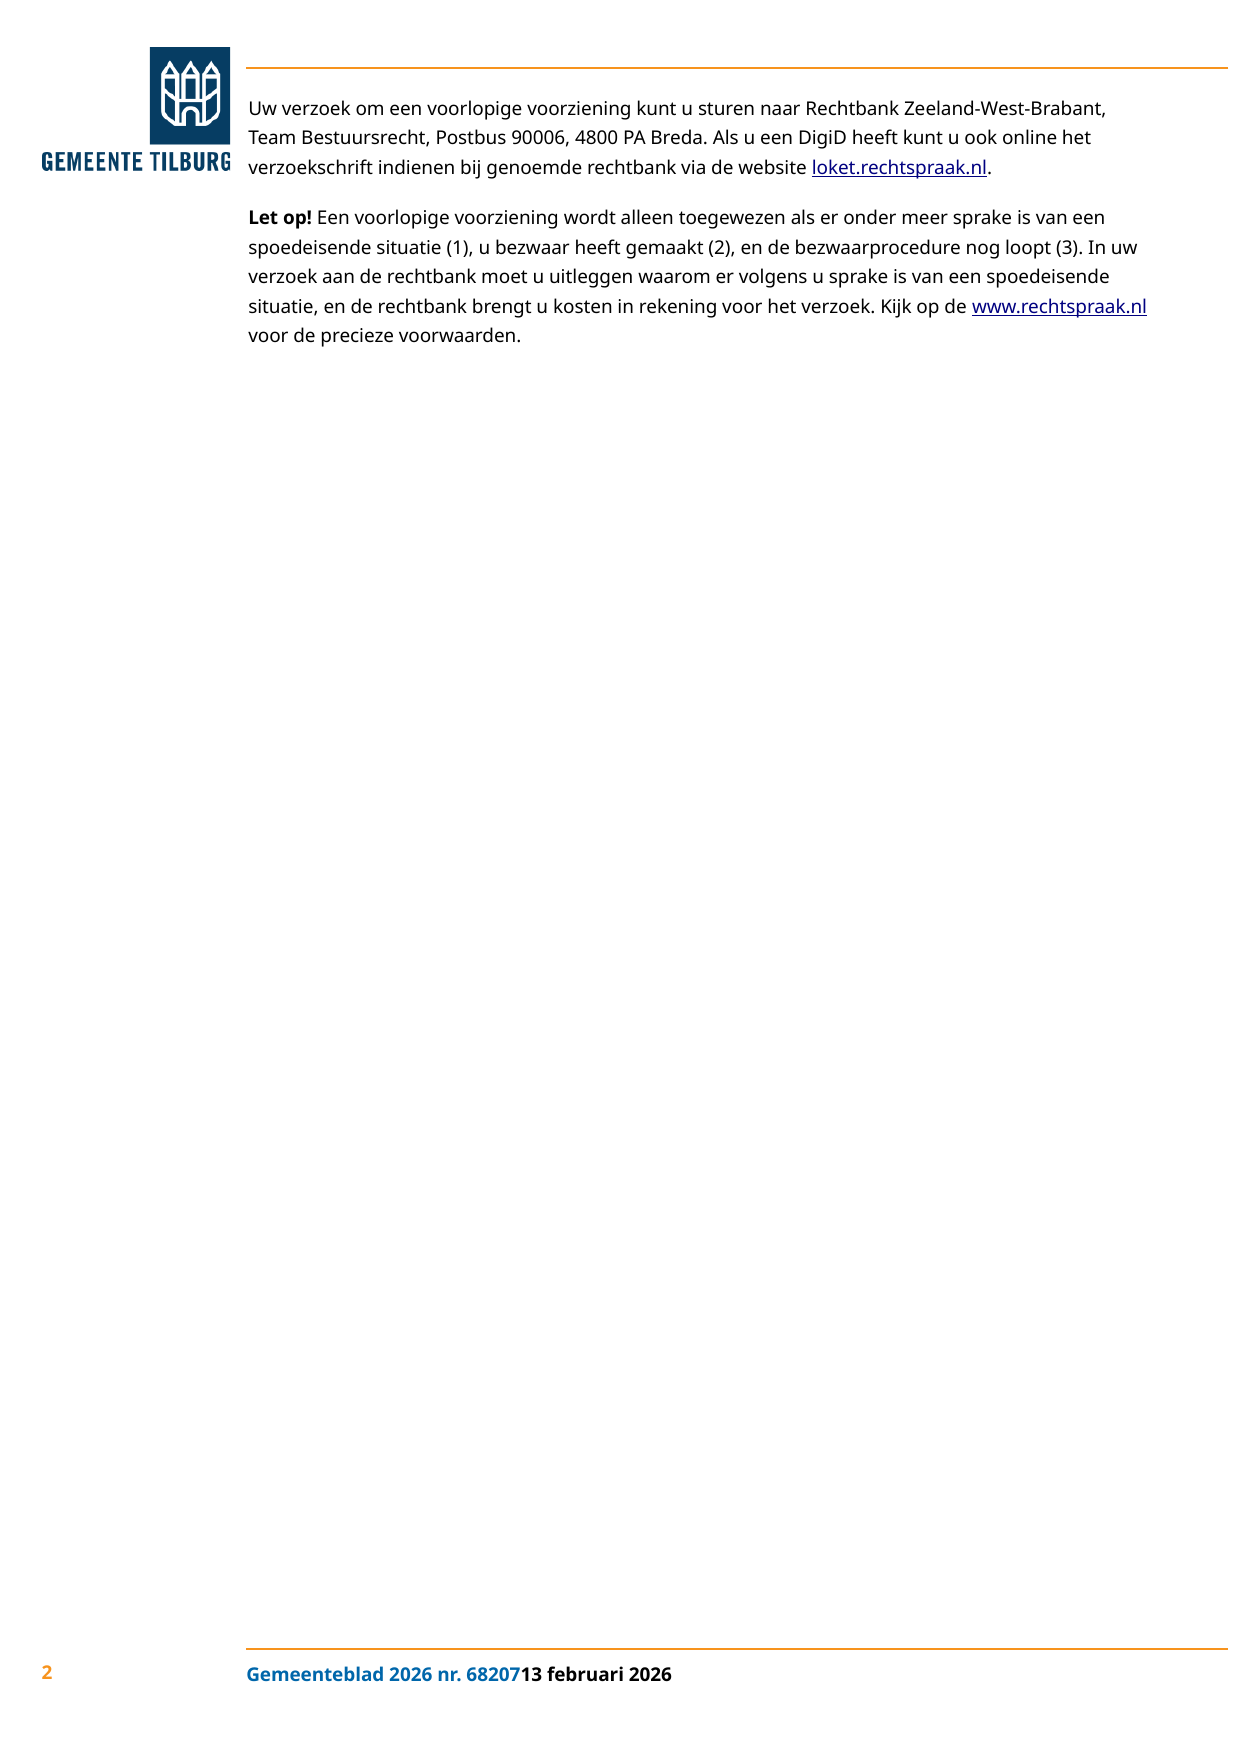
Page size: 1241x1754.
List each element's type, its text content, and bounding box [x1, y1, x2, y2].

picture [41, 47, 231, 172]
text Let op! Een voorlopige voorziening wordt alleen toegewezen als er onder meer sprake is van een spoedeisende situatie (1), u bezwaar heeft gemaakt (2), en de bezwaarprocedure nog loopt (3). In uw verzoek aan de rechtbank moet u uitleggen waarom er volgens u sprake is van een spoedeisende situatie, en de rechtbank brengt u kosten in rekening voor het verzoek. Kijk op de www.rechtspraak.nl voor de precieze voorwaarden. [248, 204, 1152, 348]
text Uw verzoek om een voorlopige voorziening kunt u sturen naar Rechtbank Zeeland-West-Brabant, Team Bestuursrecht, Postbus 90006, 4800 PA Breda. Als u een DigiD heeft kunt u ook online het verzoekschrift indienen bij genoemde rechtbank via de website loket.rechtspraak.nl. [248, 95, 1152, 180]
